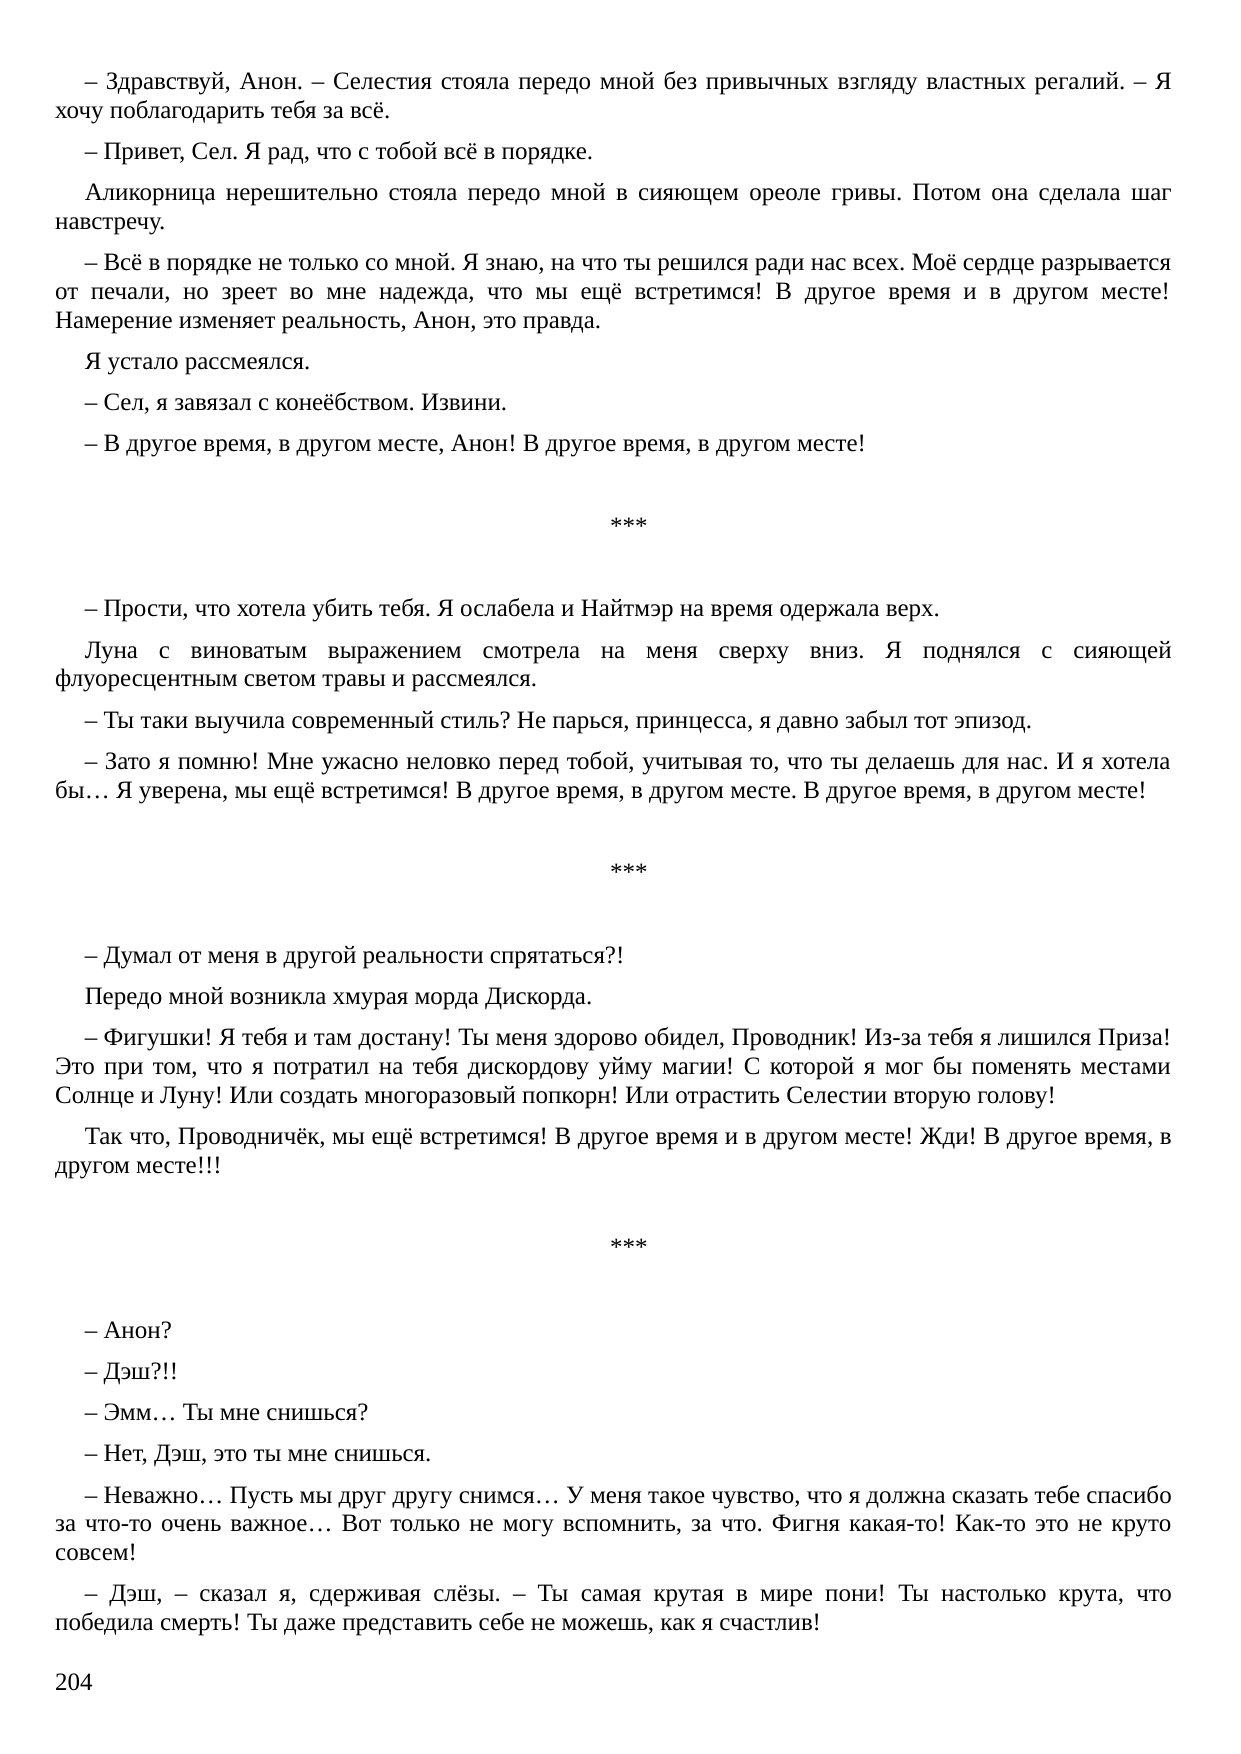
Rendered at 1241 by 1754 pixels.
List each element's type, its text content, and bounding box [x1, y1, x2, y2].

text – Неважно… Пусть мы друг другу снимся… У меня такое чувство, что я должна сказать тебе спасибо за что-то очень важное… Вот только не могу вспомнить, за что. Фигня какая-то! Как-то это не круто совсем! [55, 1480, 1173, 1566]
text Луна с виноватым выражением смотрела на меня сверху вниз. Я поднялся с сияющей флуоресцентным светом травы и рассмеялся. [55, 635, 1173, 692]
text – Ты таки выучила современный стиль? Не парься, принцесса, я давно забыл тот эпизод. [55, 705, 1173, 733]
text – Сел, я завязал с конеёбством. Извини. [55, 387, 1173, 416]
text Я устало рассмеялся. [55, 346, 1173, 375]
text – Фигушки! Я тебя и там достану! Ты меня здорово обидел, Проводник! Из-за тебя я лишился Приза! Это при том, что я потратил на тебя дискордову уйму магии! С которой я мог бы поменять местами Солнце и Луну! Или создать многоразовый попкорн! Или отрастить Селестии вторую голову! [55, 1022, 1173, 1108]
text – Здравствуй, Анон. – Селестия стояла передо мной без привычных взгляду властных регалий. – Я хочу поблагодарить тебя за всё. [55, 66, 1173, 123]
text – Прости, что хотела убить тебя. Я ослабела и Найтмэр на время одержала верх. [55, 593, 1173, 622]
text – В другое время, в другом месте, Анон! В другое время, в другом месте! [55, 428, 1173, 457]
text Аликорница нерешительно стояла передо мной в сияющем ореоле гривы. Потом она сделала шаг навстречу. [55, 177, 1173, 235]
text *** [55, 1232, 1173, 1261]
text – Всё в порядке не только со мной. Я знаю, на что ты решился ради нас всех. Моё сердце разрывается от печали, но зреет во мне надежда, что мы ещё встретимся! В другое время и в другом месте! Намерение изменяет реальность, Анон, это правда. [55, 247, 1173, 333]
text *** [55, 857, 1173, 886]
text Передо мной возникла хмурая морда Дискорда. [55, 981, 1173, 1010]
text – Привет, Сел. Я рад, что с тобой всё в порядке. [55, 136, 1173, 165]
text *** [55, 511, 1173, 540]
text – Думал от меня в другой реальности спрятаться?! [55, 940, 1173, 968]
text – Дэш, – сказал я, сдерживая слёзы. – Ты самая крутая в мире пони! Ты настолько крута, что победила смерть! Ты даже представить себе не можешь, как я счастлив! [55, 1578, 1173, 1636]
text – Эмм… Ты мне снишься? [55, 1397, 1173, 1426]
text – Зато я помню! Мне ужасно неловко перед тобой, учитывая то, что ты делаешь для нас. И я хотела бы… Я уверена, мы ещё встретимся! В другое время, в другом месте. В другое время, в другом месте! [55, 746, 1173, 803]
text Так что, Проводничёк, мы ещё встретимся! В другое время и в другом месте! Жди! В другое время, в другом месте!!! [55, 1121, 1173, 1178]
text – Анон? [55, 1315, 1173, 1343]
text – Нет, Дэш, это ты мне снишься. [55, 1438, 1173, 1467]
text – Дэш?!! [55, 1356, 1173, 1385]
